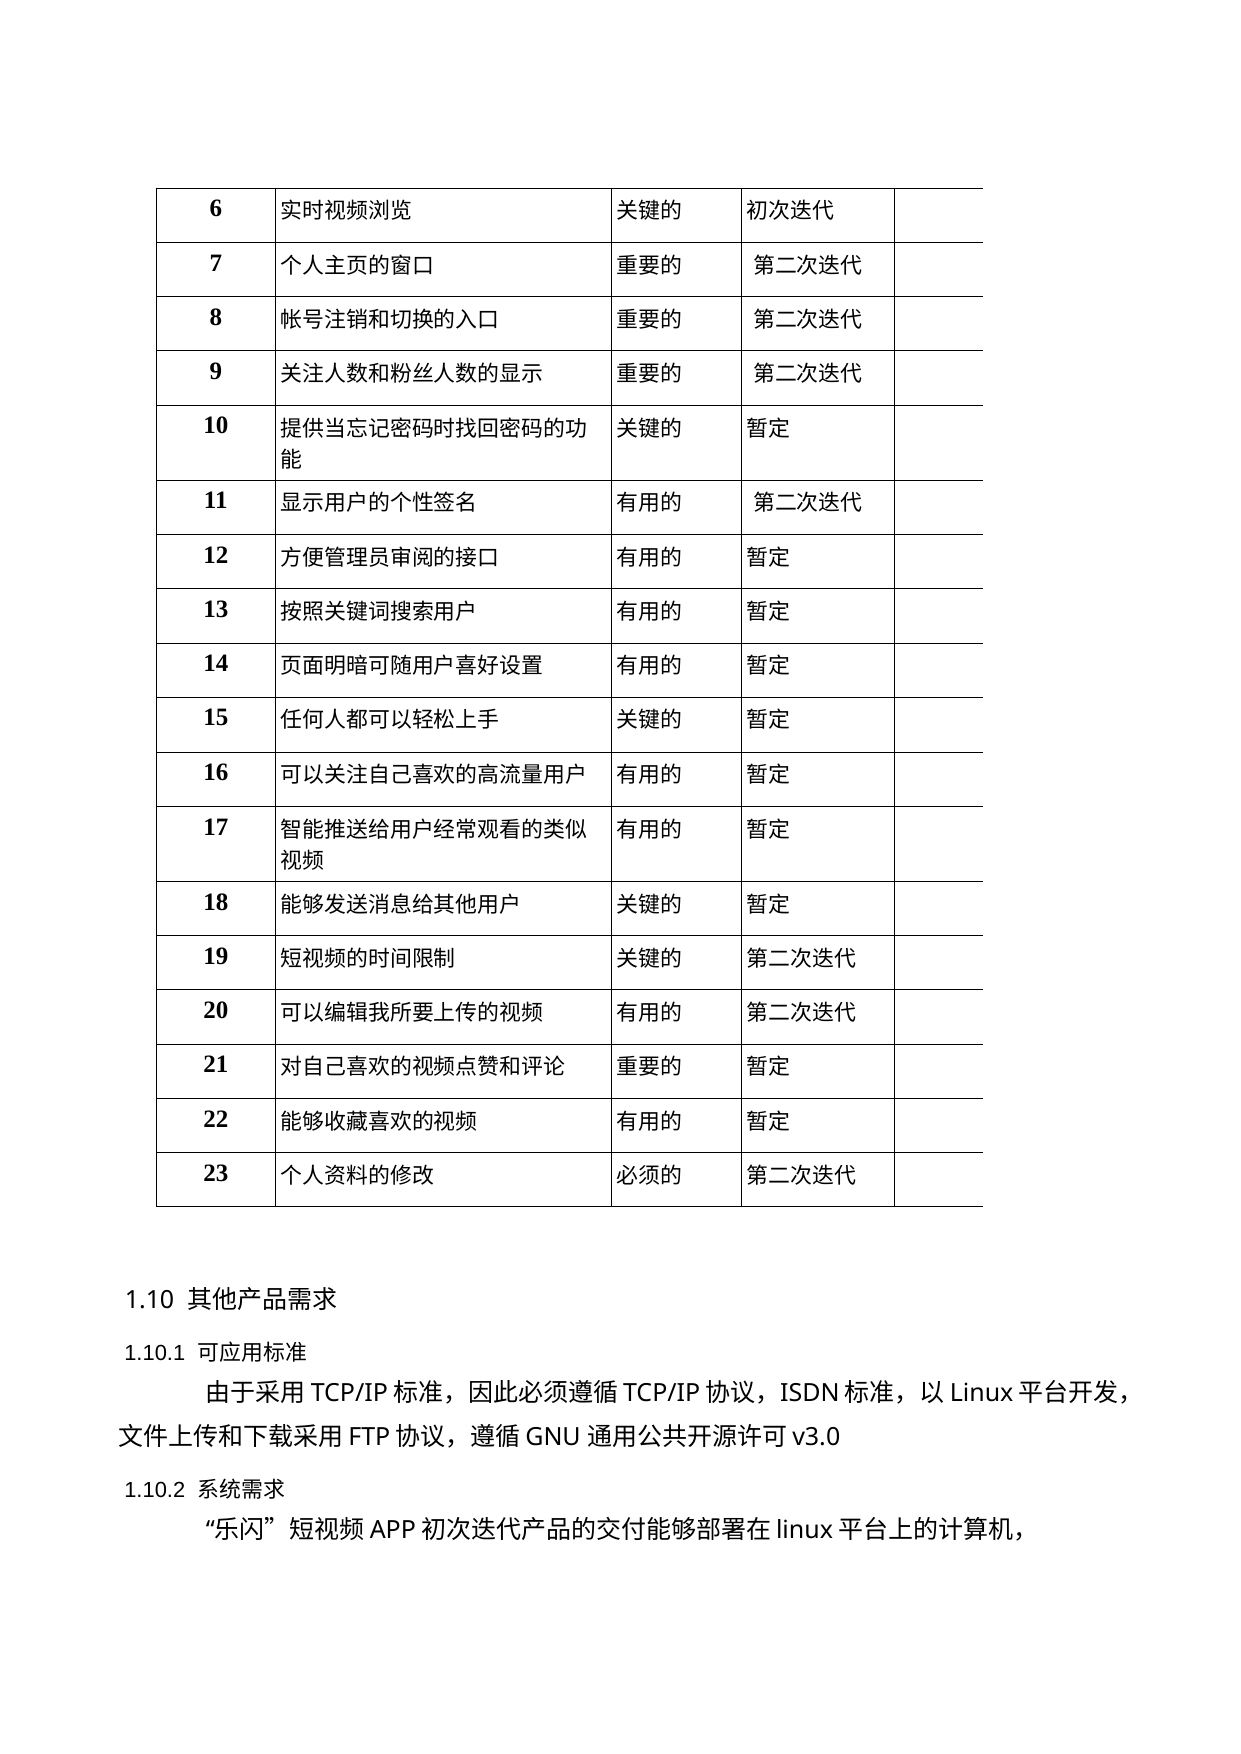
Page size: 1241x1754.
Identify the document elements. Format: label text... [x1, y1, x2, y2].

table_cell 初次迭代 [742, 189, 894, 242]
table_cell 有用的 [612, 753, 741, 806]
table_cell 15 [157, 698, 275, 752]
table_cell 有用的 [612, 589, 741, 642]
table_cell 关键的 [612, 406, 741, 479]
table_cell 显示用户的个性签名 [276, 481, 611, 534]
table_cell 按照关键词搜索用户 [276, 589, 611, 642]
table_cell 智能推送给用户经常观看的类似视频 [276, 807, 611, 881]
table_cell 关键的 [612, 189, 741, 242]
table_cell [895, 753, 983, 806]
table_cell [895, 189, 983, 242]
table_cell 重要的 [612, 1045, 741, 1098]
table_cell 可以关注自己喜欢的高流量用户 [276, 753, 611, 806]
subtitle 系统需求 [118, 1472, 1122, 1503]
table_cell [895, 535, 983, 588]
table_cell 有用的 [612, 481, 741, 534]
table_cell 20 [157, 990, 275, 1043]
table_cell 11 [157, 481, 275, 534]
table_cell [895, 406, 983, 479]
table_cell 可以编辑我所要上传的视频 [276, 990, 611, 1043]
table_cell 第二次迭代 [742, 243, 894, 296]
table_cell 暂定 [742, 589, 894, 642]
table_cell [895, 243, 983, 296]
table_cell 暂定 [742, 698, 894, 752]
table_cell 有用的 [612, 535, 741, 588]
text 由于采用TCP/IP标准，因此必须遵循TCP/IP协议，ISDN标准，以Linux平台开发，文件上传和下载采用FTP协议，遵循GNU 通用公共开源许可v3.0 [118, 1373, 1122, 1453]
table_cell 10 [157, 406, 275, 479]
table_cell [895, 698, 983, 752]
table_cell 第二次迭代 [742, 481, 894, 534]
table_cell 页面明暗可随用户喜好设置 [276, 644, 611, 697]
table_cell 方便管理员审阅的接口 [276, 535, 611, 588]
subtitle 其他产品需求 [118, 1280, 1122, 1316]
table_cell 个人主页的窗口 [276, 243, 611, 296]
table_cell [895, 481, 983, 534]
table_cell 暂定 [742, 753, 894, 806]
table_cell 有用的 [612, 644, 741, 697]
subtitle 可应用标准 [118, 1335, 1122, 1367]
text “乐闪”短视频APP初次迭代产品的交付能够部署在linux平台上的计算机， [118, 1509, 1122, 1546]
table_cell 12 [157, 535, 275, 588]
table_cell [895, 1045, 983, 1098]
table_cell 21 [157, 1045, 275, 1098]
table_cell 18 [157, 882, 275, 935]
table_cell 关键的 [612, 698, 741, 752]
table_cell [895, 990, 983, 1043]
table_cell [895, 297, 983, 350]
table_cell 暂定 [742, 1099, 894, 1152]
table_cell 16 [157, 753, 275, 806]
table_cell 暂定 [742, 535, 894, 588]
table_cell 第二次迭代 [742, 351, 894, 405]
table_cell 重要的 [612, 351, 741, 405]
table_cell [895, 589, 983, 642]
table_cell 有用的 [612, 807, 741, 881]
table_cell [895, 882, 983, 935]
table_cell 个人资料的修改 [276, 1153, 611, 1206]
table_cell [895, 351, 983, 405]
table_cell 暂定 [742, 406, 894, 479]
table_cell 暂定 [742, 1045, 894, 1098]
table_cell [895, 1099, 983, 1152]
table_cell [895, 936, 983, 989]
table_cell [895, 807, 983, 881]
table_cell 9 [157, 351, 275, 405]
table_cell [895, 1153, 983, 1206]
table_cell 第二次迭代 [742, 297, 894, 350]
table_cell 关键的 [612, 936, 741, 989]
table_cell [895, 644, 983, 697]
table_cell 有用的 [612, 990, 741, 1043]
table_cell 有用的 [612, 1099, 741, 1152]
table_cell 必须的 [612, 1153, 741, 1206]
table_cell 能够收藏喜欢的视频 [276, 1099, 611, 1152]
table_cell 实时视频浏览 [276, 189, 611, 242]
table_cell 关注人数和粉丝人数的显示 [276, 351, 611, 405]
table_cell 短视频的时间限制 [276, 936, 611, 989]
table_cell 关键的 [612, 882, 741, 935]
table_cell 8 [157, 297, 275, 350]
table_cell 提供当忘记密码时找回密码的功能 [276, 406, 611, 479]
table_cell 23 [157, 1153, 275, 1206]
table_cell 第二次迭代 [742, 990, 894, 1043]
table_cell 能够发送消息给其他用户 [276, 882, 611, 935]
table_cell 13 [157, 589, 275, 642]
table_cell 第二次迭代 [742, 1153, 894, 1206]
table_cell 7 [157, 243, 275, 296]
table_cell 暂定 [742, 644, 894, 697]
table_cell 重要的 [612, 297, 741, 350]
table_cell 6 [157, 189, 275, 242]
table_cell 19 [157, 936, 275, 989]
table_cell 22 [157, 1099, 275, 1152]
table_cell 第二次迭代 [742, 936, 894, 989]
table_cell 重要的 [612, 243, 741, 296]
table_cell 对自己喜欢的视频点赞和评论 [276, 1045, 611, 1098]
table_cell 帐号注销和切换的入口 [276, 297, 611, 350]
table_cell 17 [157, 807, 275, 881]
table_cell 任何人都可以轻松上手 [276, 698, 611, 752]
table_cell 14 [157, 644, 275, 697]
table_cell 暂定 [742, 882, 894, 935]
table_cell 暂定 [742, 807, 894, 881]
